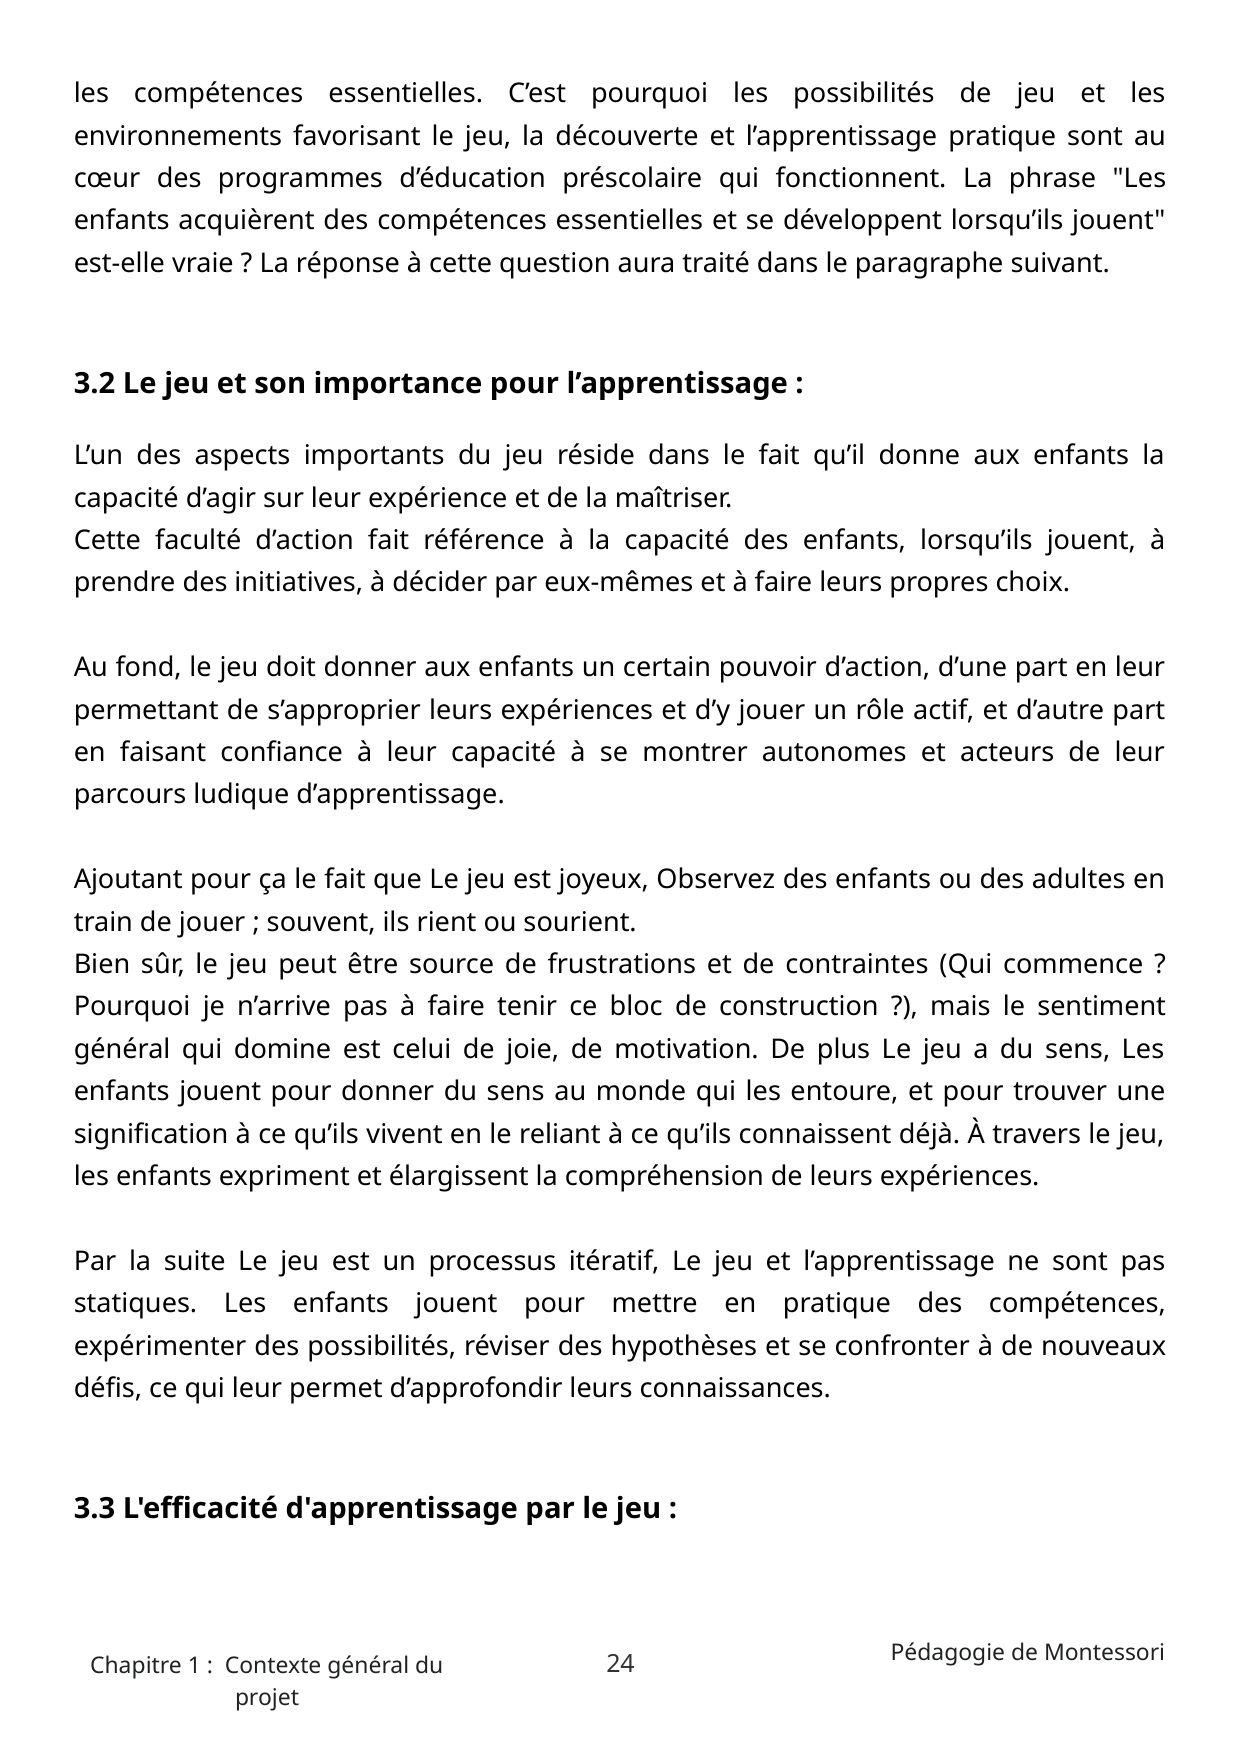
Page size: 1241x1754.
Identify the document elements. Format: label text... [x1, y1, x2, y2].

text les compétences essentielles. C’est pourquoi les possibilités de jeu et les environnements favorisant le jeu, la découverte et l’apprentissage pratique sont au cœur des programmes d’éducation préscolaire qui fonctionnent. La phrase "Les enfants acquièrent des compétences essentielles et se développent lorsqu’ils jouent" est-elle vraie ? La réponse à cette question aura traité dans le paragraphe suivant. [73, 73, 1167, 280]
text Ajoutant pour ça le fait que Le jeu est joyeux, Observez des enfants ou des adultes en train de jouer ; souvent, ils rient ou sourient. [73, 860, 1167, 939]
text Au fond, le jeu doit donner aux enfants un certain pouvoir d’action, d’une part en leur permettant de s’approprier leurs expériences et d’y jouer un rôle actif, et d’autre part en faisant confiance à leur capacité à se montrer autonomes et acteurs de leur parcours ludique d’apprentissage. [73, 648, 1167, 812]
text 3.3 L'efficacité d'apprentissage par le jeu : [73, 1487, 1167, 1527]
text Par la suite Le jeu est un processus itératif, Le jeu et l’apprentissage ne sont pas statiques. Les enfants jouent pour mettre en pratique des compétences, expérimenter des possibilités, réviser des hypothèses et se confronter à de nouveaux défis, ce qui leur permet d’approfondir leurs connaissances. [73, 1241, 1167, 1405]
text Cette faculté d’action fait référence à la capacité des enfants, lorsqu’ils jouent, à prendre des initiatives, à décider par eux-mêmes et à faire leurs propres choix. [73, 521, 1167, 600]
text L’un des aspects importants du jeu réside dans le fait qu’il donne aux enfants la capacité d’agir sur leur expérience et de la maîtriser. [73, 436, 1167, 515]
text 3.2 Le jeu et son importance pour l’apprentissage : [73, 362, 1167, 402]
text Bien sûr, le jeu peut être source de frustrations et de contraintes (Qui commence ? Pourquoi je n’arrive pas à faire tenir ce bloc de construction ?), mais le sentiment général qui domine est celui de joie, de motivation. De plus Le jeu a du sens, Les enfants jouent pour donner du sens au monde qui les entoure, et pour trouver une signification à ce qu’ils vivent en le reliant à ce qu’ils connaissent déjà. À travers le jeu, les enfants expriment et élargissent la compréhension de leurs expériences. [73, 944, 1167, 1193]
